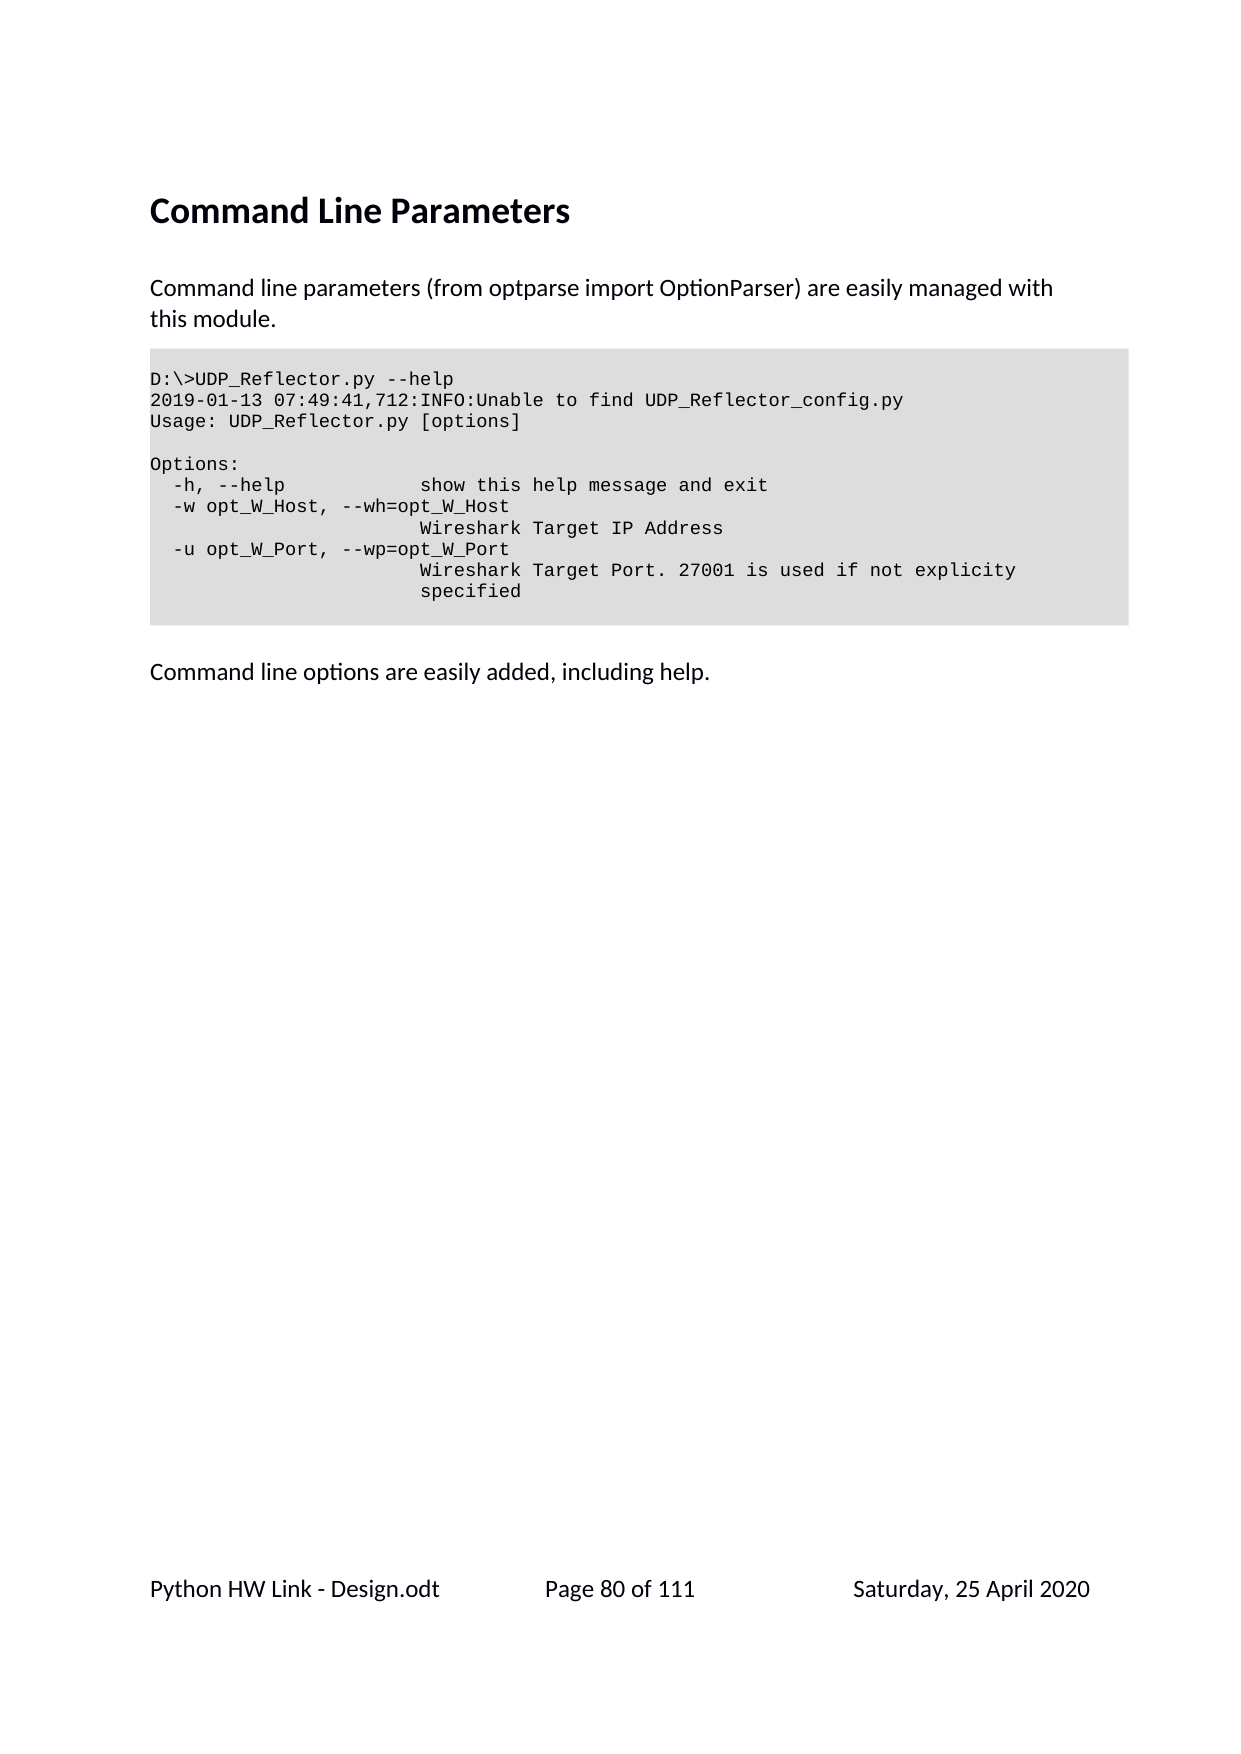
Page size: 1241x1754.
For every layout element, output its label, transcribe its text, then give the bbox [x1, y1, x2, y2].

text Command line options are easily added, including help. [150, 656, 1090, 687]
text Command line parameters (from optparse import OptionParser) are easily managed with this module. [150, 272, 1090, 333]
subtitle Command Line Parameters [150, 187, 1090, 233]
